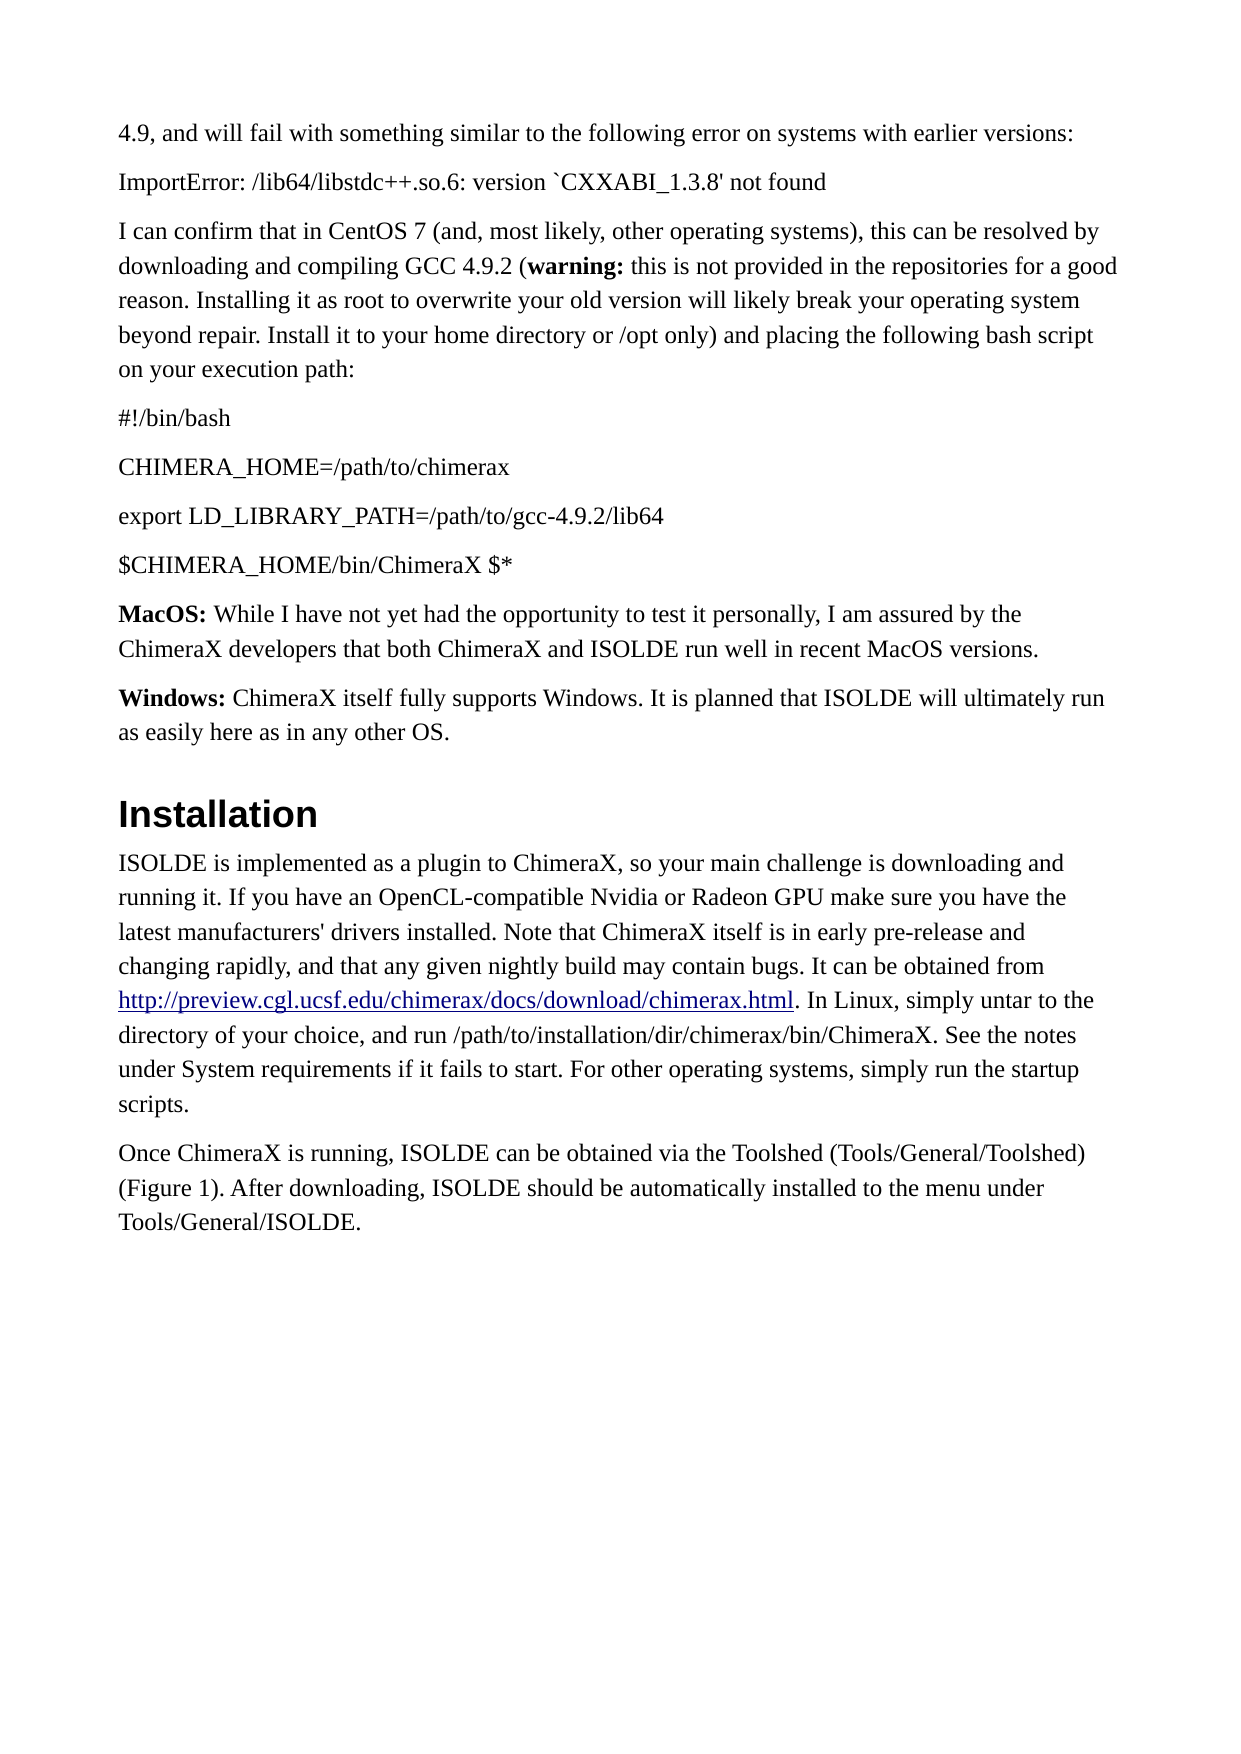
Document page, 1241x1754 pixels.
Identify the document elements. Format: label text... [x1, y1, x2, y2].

text $CHIMERA_HOME/bin/ChimeraX $* [118, 550, 1122, 579]
text #!/bin/bash [118, 403, 1122, 432]
text ImportError: /lib64/libstdc++.so.6: version `CXXABI_1.3.8' not found [118, 167, 1122, 196]
text MacOS: While I have not yet had the opportunity to test it personally, I am assured by the ChimeraX developers that both ChimeraX and ISOLDE run well in recent MacOS versions. [118, 599, 1122, 663]
text I can confirm that in CentOS 7 (and, most likely, other operating systems), this can be resolved by downloading and compiling GCC 4.9.2 (warning: this is not provided in the repositories for a good reason. Installing it as root to overwrite your old version will likely break your operating system beyond repair. Install it to your home directory or /opt only) and placing the following bash script on your execution path: [118, 216, 1122, 383]
text export LD_LIBRARY_PATH=/path/to/gcc-4.9.2/lib64 [118, 501, 1122, 530]
text Windows: ChimeraX itself fully supports Windows. It is planned that ISOLDE will ultimately run as easily here as in any other OS. [118, 683, 1122, 746]
text ISOLDE is implemented as a plugin to ChimeraX, so your main challenge is downloading and running it. If you have an OpenCL-compatible Nvidia or Radeon GPU make sure you have the latest manufacturers' drivers installed. Note that ChimeraX itself is in early pre-release and changing rapidly, and that any given nightly build may contain bugs. It can be obtained from http://preview.cgl.ucsf.edu/chimerax/docs/download/chimerax.html. In Linux, simply untar to the directory of your choice, and run /path/to/installation/dir/chimerax/bin/ChimeraX. See the notes under System requirements if it fails to start. For other operating systems, simply run the startup scripts. [118, 848, 1122, 1118]
text CHIMERA_HOME=/path/to/chimerax [118, 452, 1122, 481]
text Once ChimeraX is running, ISOLDE can be obtained via the Toolshed (Tools/General/Toolshed) (Figure 1). After downloading, ISOLDE should be automatically installed to the menu under Tools/General/ISOLDE. [118, 1138, 1122, 1236]
subtitle Installation [118, 792, 1122, 835]
text 4.9, and will fail with something similar to the following error on systems with earlier versions: [118, 118, 1122, 147]
